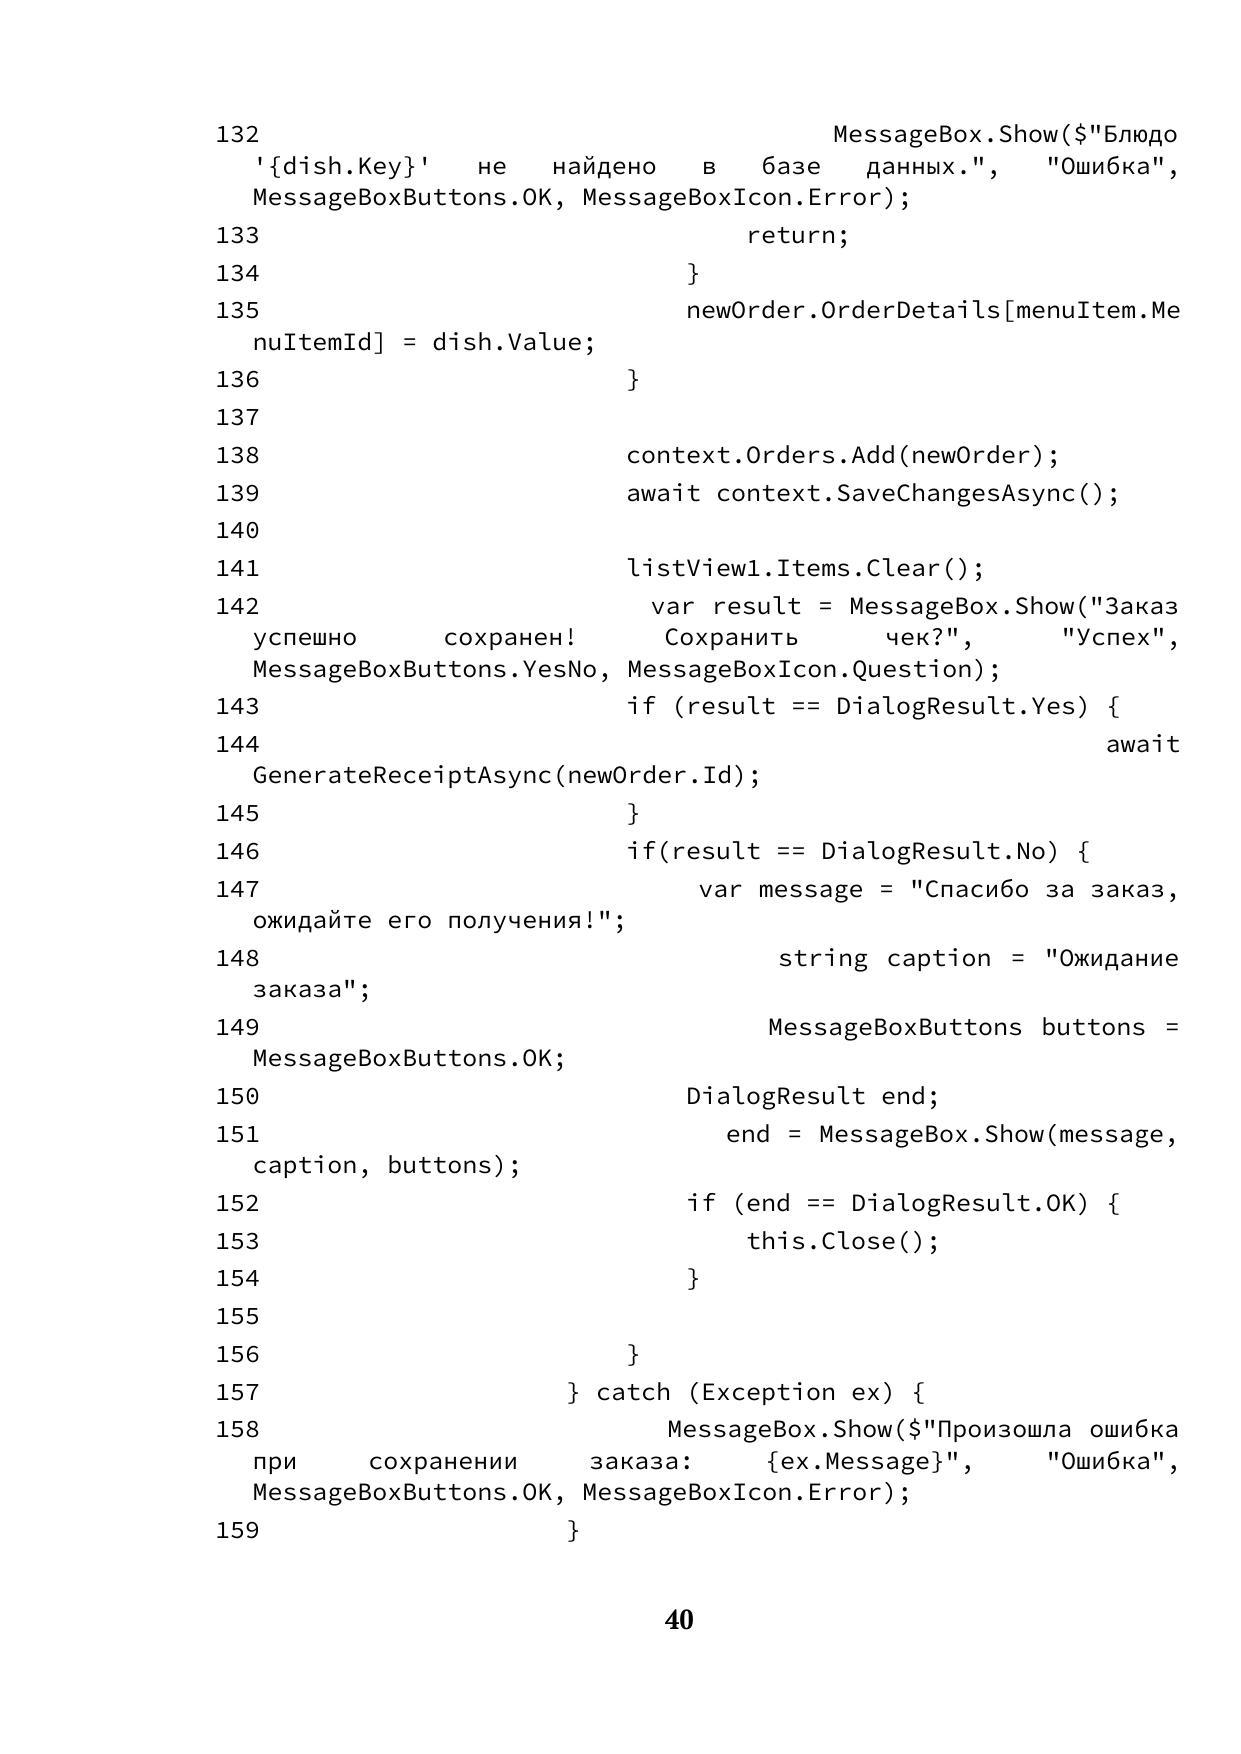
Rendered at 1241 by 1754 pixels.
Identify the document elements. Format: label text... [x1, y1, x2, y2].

list end = MessageBox.Show(message, caption, buttons); [215, 1118, 1181, 1181]
list if (result == DialogResult.Yes) { [215, 690, 1181, 722]
list newOrder.OrderDetails[menuItem.MenuItemId] = dish.Value; [215, 294, 1181, 357]
list if(result == DialogResult.No) { [215, 835, 1181, 866]
list MessageBox.Show($"Произошла ошибка при сохранении заказа: {ex.Message}", "Ошибка", MessageBoxButtons.OK, MessageBoxIcon.Error); [215, 1413, 1181, 1507]
list context.Orders.Add(newOrder); [215, 439, 1181, 470]
list } [215, 1262, 1181, 1294]
list await context.SaveChangesAsync(); [215, 476, 1181, 508]
list } [215, 1514, 1181, 1545]
list MessageBox.Show($"Блюдо '{dish.Key}' не найдено в базе данных.", "Ошибка", MessageBoxButtons.OK, MessageBoxIcon.Error); [215, 118, 1181, 212]
list string caption = "Ожидание заказа"; [215, 942, 1181, 1004]
list var message = "Спасибо за заказ, ожидайте его получения!"; [215, 872, 1181, 935]
list } [215, 797, 1181, 828]
list listView1.Items.Clear(); [215, 552, 1181, 583]
list } [215, 256, 1181, 288]
list } [215, 363, 1181, 395]
list if (end == DialogResult.OK) { [215, 1187, 1181, 1218]
list return; [215, 219, 1181, 250]
list this.Close(); [215, 1224, 1181, 1256]
list MessageBoxButtons buttons = MessageBoxButtons.OK; [215, 1011, 1181, 1074]
list } catch (Exception ex) { [215, 1375, 1181, 1407]
list var result = MessageBox.Show("Заказ успешно сохранен! Сохранить чек?", "Успех", MessageBoxButtons.YesNo, MessageBoxIcon.Question); [215, 589, 1181, 684]
list DialogResult end; [215, 1080, 1181, 1111]
list } [215, 1338, 1181, 1369]
list await GenerateReceiptAsync(newOrder.Id); [215, 728, 1181, 791]
